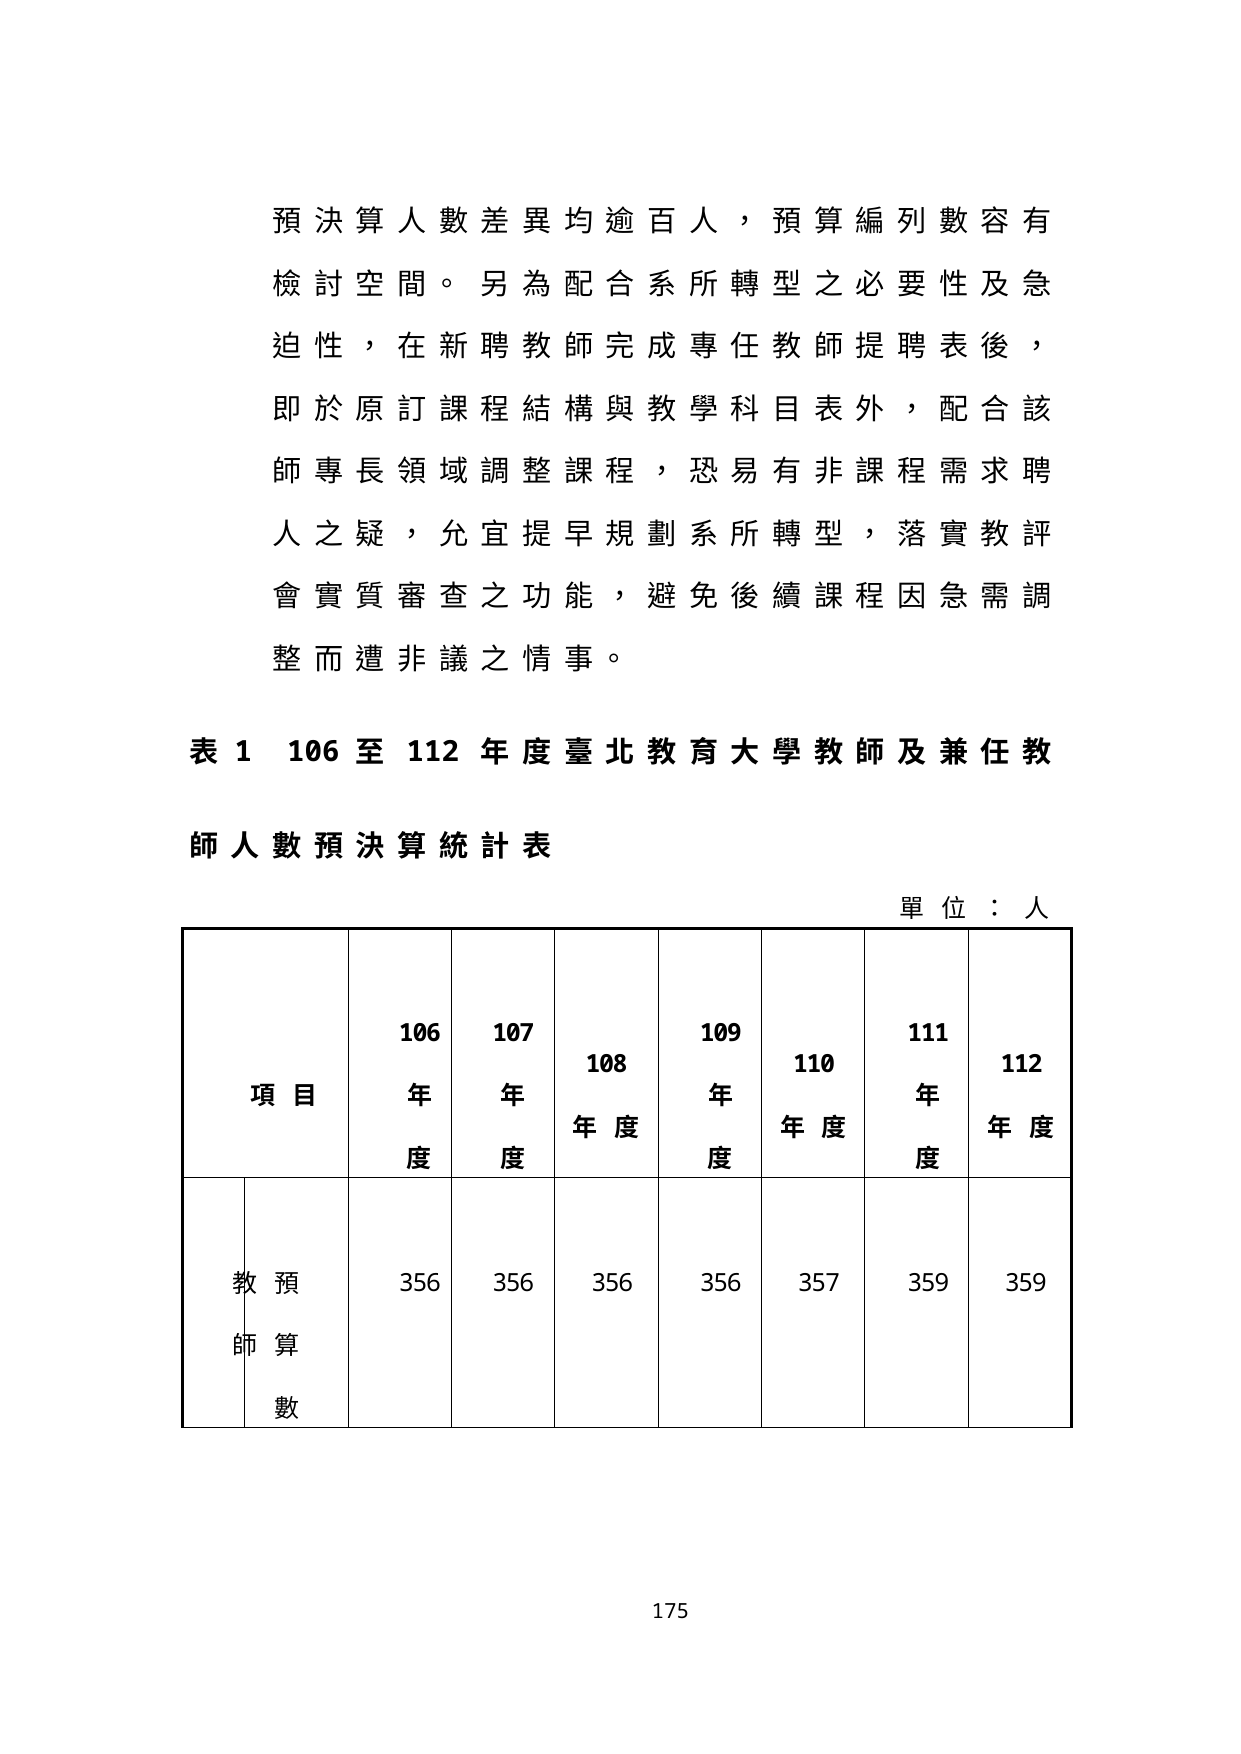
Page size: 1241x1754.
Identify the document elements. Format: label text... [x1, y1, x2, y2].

table_cell 359 [865, 1178, 968, 1427]
table_header 107年度 [452, 930, 554, 1177]
table_header 112年度 [969, 930, 1070, 1177]
table_header 項目 [184, 930, 348, 1177]
table_cell 預算數 [245, 1178, 348, 1427]
table_cell 359 [969, 1178, 1070, 1427]
text 表1 106至112年度臺北教育大學教師及兼任教師人數預決算統計表 [183, 677, 1058, 865]
text 預決算人數差異均逾百人，預算編列數容有檢討空間。另為配合系所轉型之必要性及急迫性，在新聘教師完成專任教師提聘表後，即於原訂課程結構與教學科目表外，配合該師專長領域調整課程，恐易有非課程需求聘人之疑，允宜提早規劃系所轉型，落實教評會實質審查之功能，避免後續課程因急需調整而遭非議之情事。 [242, 177, 1058, 677]
table_cell 357 [762, 1178, 864, 1427]
table_cell 356 [555, 1178, 658, 1427]
text 單位：人 [183, 865, 1058, 927]
table_cell 教師 [184, 1178, 244, 1427]
table_header 111年度 [865, 930, 968, 1177]
table_header 110年度 [762, 930, 864, 1177]
table_cell 356 [452, 1178, 554, 1427]
table_cell 356 [659, 1178, 761, 1427]
table_header 108年度 [555, 930, 658, 1177]
table_header 106年度 [349, 930, 451, 1177]
table_cell 356 [349, 1178, 451, 1427]
table_header 109年度 [659, 930, 761, 1177]
